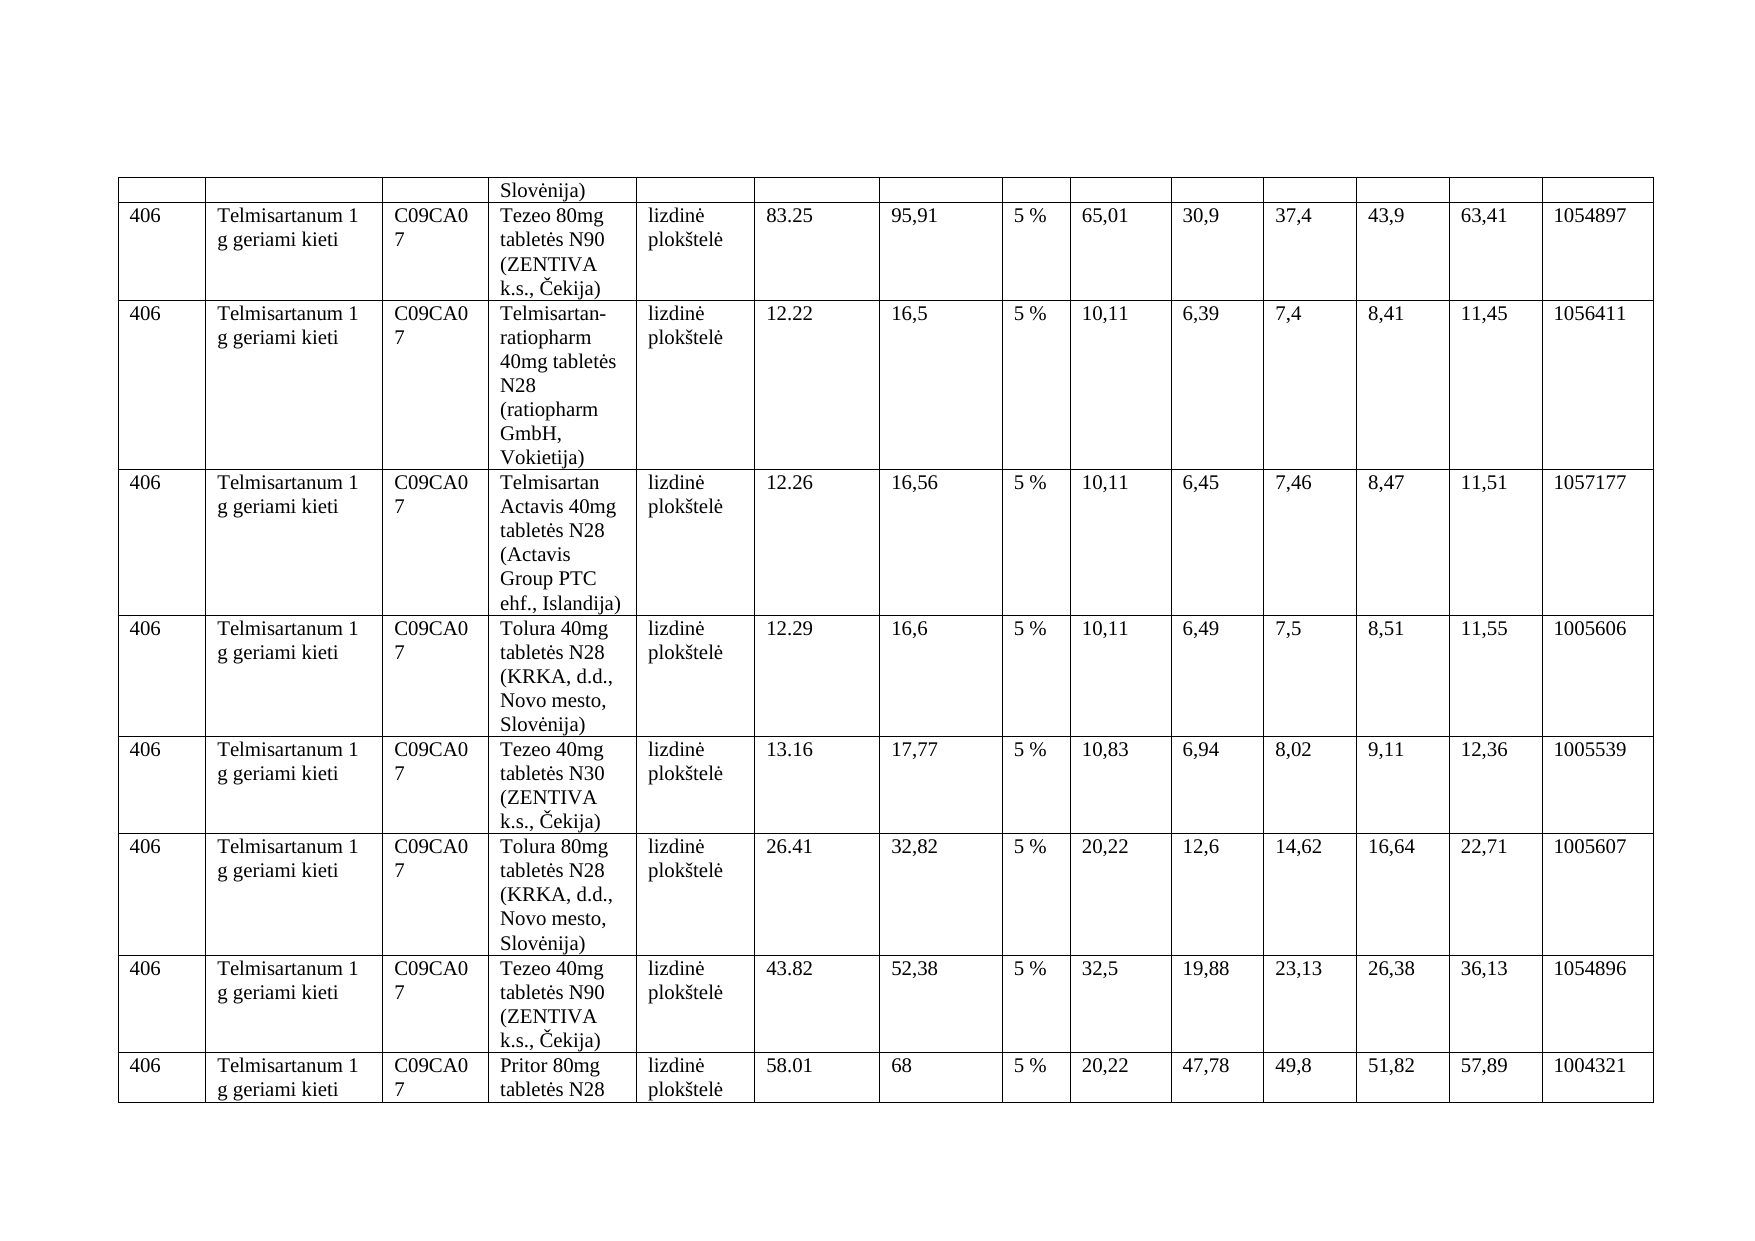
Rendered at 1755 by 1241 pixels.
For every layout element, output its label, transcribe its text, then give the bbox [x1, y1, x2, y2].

table_cell 30,9 [1172, 203, 1263, 299]
table_cell 8,47 [1357, 470, 1449, 614]
table_cell 6,94 [1172, 737, 1263, 833]
table_cell 1005607 [1543, 834, 1653, 954]
table_cell lizdinė plokštelė [637, 1053, 754, 1102]
table_cell 5 % [1003, 834, 1070, 954]
table_cell Telmisartan-ratiopharm 40mg tabletės N28 (ratiopharm GmbH, Vokietija) [489, 301, 636, 469]
table_cell 7,46 [1264, 470, 1356, 614]
table_cell [1003, 178, 1070, 202]
table_cell 26,38 [1357, 956, 1449, 1052]
table_cell 11,51 [1450, 470, 1542, 614]
table_cell 52,38 [880, 956, 1002, 1052]
table_cell Slovėnija) [489, 178, 636, 202]
table_cell 13.16 [755, 737, 879, 833]
table_cell Pritor 80mg tabletės N28 [489, 1053, 636, 1102]
table_cell C09CA07 [383, 203, 488, 299]
table_cell 16,5 [880, 301, 1002, 469]
table_cell 6,45 [1172, 470, 1263, 614]
table_cell 7,5 [1264, 616, 1356, 736]
table_cell [1071, 178, 1171, 202]
table_cell 406 [119, 470, 205, 614]
table_cell 83.25 [755, 203, 879, 299]
table_cell 26.41 [755, 834, 879, 954]
table_cell Telmisartanum 1 g geriami kieti [206, 616, 382, 736]
table_cell Telmisartanum 1 g geriami kieti [206, 470, 382, 614]
table_cell lizdinė plokštelė [637, 956, 754, 1052]
table_cell 5 % [1003, 616, 1070, 736]
table_cell 11,45 [1450, 301, 1542, 469]
table_cell Telmisartanum 1 g geriami kieti [206, 203, 382, 299]
table_cell 12,36 [1450, 737, 1542, 833]
table_cell 406 [119, 203, 205, 299]
table_cell C09CA07 [383, 1053, 488, 1102]
table_cell 8,41 [1357, 301, 1449, 469]
table_cell 406 [119, 616, 205, 736]
table_cell 32,5 [1071, 956, 1171, 1052]
table_cell 58.01 [755, 1053, 879, 1102]
table_cell 57,89 [1450, 1053, 1542, 1102]
table_cell 5 % [1003, 956, 1070, 1052]
table_cell 9,11 [1357, 737, 1449, 833]
table_cell 68 [880, 1053, 1002, 1102]
table_cell lizdinė plokštelė [637, 301, 754, 469]
table_cell Telmisartan Actavis 40mg tabletės N28 (Actavis Group PTC ehf., Islandija) [489, 470, 636, 614]
table_cell 6,39 [1172, 301, 1263, 469]
table_cell lizdinė plokštelė [637, 834, 754, 954]
table_cell Tezeo 40mg tabletės N30 (ZENTIVA k.s., Čekija) [489, 737, 636, 833]
table_cell Tolura 40mg tabletės N28 (KRKA, d.d., Novo mesto, Slovėnija) [489, 616, 636, 736]
table_cell 95,91 [880, 203, 1002, 299]
table_cell [206, 178, 382, 202]
table_cell C09CA07 [383, 301, 488, 469]
table_cell lizdinė plokštelė [637, 737, 754, 833]
table_cell 22,71 [1450, 834, 1542, 954]
table_cell 406 [119, 956, 205, 1052]
table_cell 406 [119, 301, 205, 469]
table_cell 20,22 [1071, 834, 1171, 954]
table_cell 5 % [1003, 203, 1070, 299]
table_cell [880, 178, 1002, 202]
table_cell Tolura 80mg tabletės N28 (KRKA, d.d., Novo mesto, Slovėnija) [489, 834, 636, 954]
table_cell 11,55 [1450, 616, 1542, 736]
table_cell lizdinė plokštelė [637, 616, 754, 736]
table_cell 5 % [1003, 301, 1070, 469]
table_cell C09CA07 [383, 616, 488, 736]
table_cell 10,83 [1071, 737, 1171, 833]
table_cell 37,4 [1264, 203, 1356, 299]
table_cell 51,82 [1357, 1053, 1449, 1102]
table_cell 406 [119, 737, 205, 833]
table_cell [1264, 178, 1356, 202]
table_cell 63,41 [1450, 203, 1542, 299]
table_cell 20,22 [1071, 1053, 1171, 1102]
table_cell 12.29 [755, 616, 879, 736]
table_cell [1543, 178, 1653, 202]
table_cell 43.82 [755, 956, 879, 1052]
table_cell 5 % [1003, 470, 1070, 614]
table_cell 5 % [1003, 737, 1070, 833]
table_cell 36,13 [1450, 956, 1542, 1052]
table_cell 6,49 [1172, 616, 1263, 736]
table_cell 65,01 [1071, 203, 1171, 299]
table_cell Tezeo 40mg tabletės N90 (ZENTIVA k.s., Čekija) [489, 956, 636, 1052]
table_cell 1054897 [1543, 203, 1653, 299]
table_cell 43,9 [1357, 203, 1449, 299]
table_cell 14,62 [1264, 834, 1356, 954]
table_cell 1054896 [1543, 956, 1653, 1052]
table_cell 19,88 [1172, 956, 1263, 1052]
table_cell 49,8 [1264, 1053, 1356, 1102]
table_cell Telmisartanum 1 g geriami kieti [206, 301, 382, 469]
table_cell 10,11 [1071, 616, 1171, 736]
table_cell 23,13 [1264, 956, 1356, 1052]
table_cell 12.26 [755, 470, 879, 614]
table_cell 406 [119, 1053, 205, 1102]
table_cell 10,11 [1071, 301, 1171, 469]
table_cell lizdinė plokštelė [637, 203, 754, 299]
table_cell 32,82 [880, 834, 1002, 954]
table_cell 406 [119, 834, 205, 954]
table_cell Telmisartanum 1 g geriami kieti [206, 834, 382, 954]
table_cell 12.22 [755, 301, 879, 469]
table_cell lizdinė plokštelė [637, 470, 754, 614]
table_cell C09CA07 [383, 470, 488, 614]
table_cell Telmisartanum 1 g geriami kieti [206, 956, 382, 1052]
table_cell 1056411 [1543, 301, 1653, 469]
table_cell [1450, 178, 1542, 202]
table_cell 8,51 [1357, 616, 1449, 736]
table_cell 7,4 [1264, 301, 1356, 469]
table_cell 47,78 [1172, 1053, 1263, 1102]
table_cell [383, 178, 488, 202]
table_cell C09CA07 [383, 737, 488, 833]
table_cell 16,6 [880, 616, 1002, 736]
table_cell Tezeo 80mg tabletės N90 (ZENTIVA k.s., Čekija) [489, 203, 636, 299]
table_cell 8,02 [1264, 737, 1356, 833]
table_cell [637, 178, 754, 202]
table_cell 12,6 [1172, 834, 1263, 954]
table_cell 1004321 [1543, 1053, 1653, 1102]
table_cell 1005606 [1543, 616, 1653, 736]
table_cell 16,64 [1357, 834, 1449, 954]
table_cell 10,11 [1071, 470, 1171, 614]
table_cell 17,77 [880, 737, 1002, 833]
table_cell 1005539 [1543, 737, 1653, 833]
table_cell [755, 178, 879, 202]
table_cell Telmisartanum 1 g geriami kieti [206, 1053, 382, 1102]
table_cell 5 % [1003, 1053, 1070, 1102]
table_cell [1172, 178, 1263, 202]
table_cell 1057177 [1543, 470, 1653, 614]
table_cell 16,56 [880, 470, 1002, 614]
table_cell C09CA07 [383, 834, 488, 954]
table_cell [1357, 178, 1449, 202]
table_cell C09CA07 [383, 956, 488, 1052]
table_cell Telmisartanum 1 g geriami kieti [206, 737, 382, 833]
table_cell [119, 178, 205, 202]
